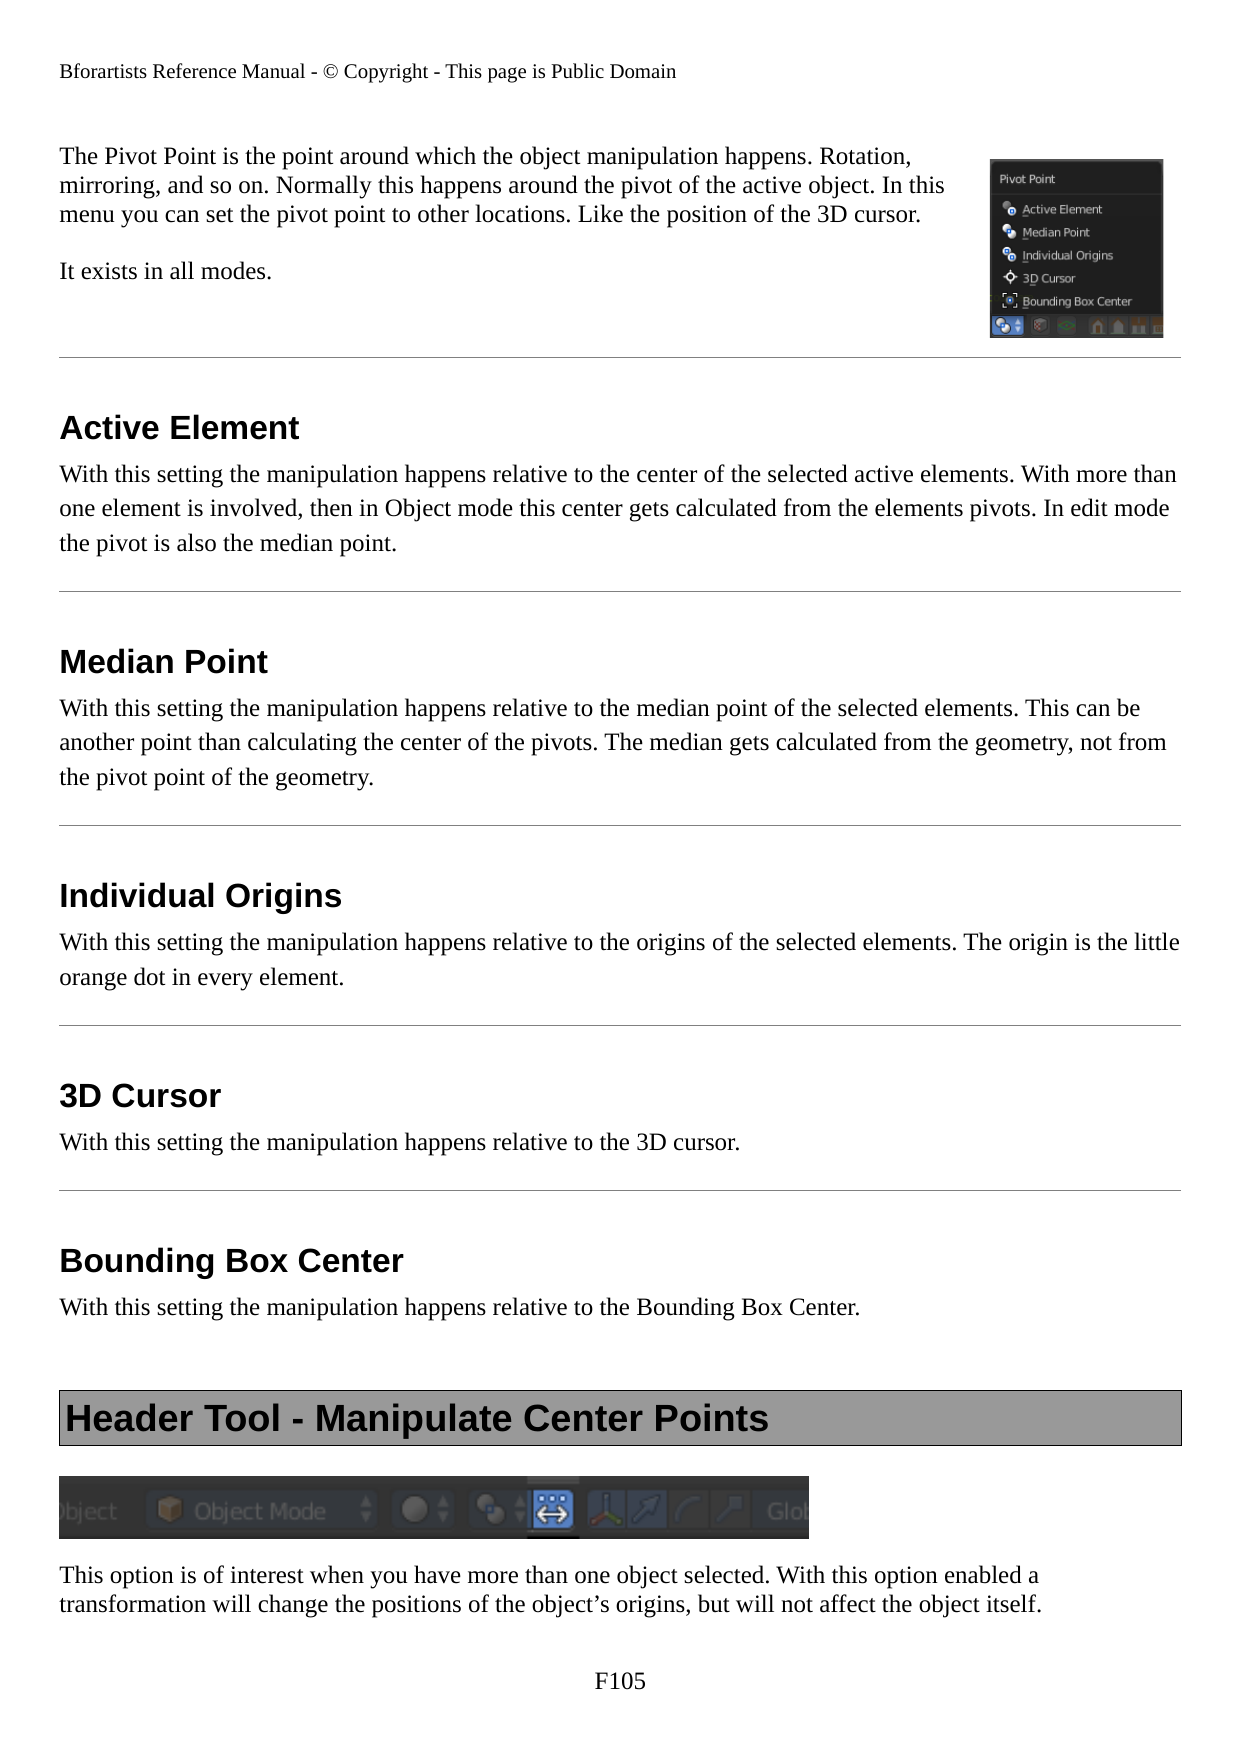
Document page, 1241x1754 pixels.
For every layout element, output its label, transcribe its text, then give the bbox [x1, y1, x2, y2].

text The Pivot Point is the point around which the object manipulation happens. Rotation, mirroring, and so on. Normally this happens around the pivot of the active object. In this menu you can set the pivot point to other locations. Like the position of the 3D cursor. [59, 141, 1181, 228]
picture [989, 159, 1164, 338]
text With this setting the manipulation happens relative to the origins of the selected elements. The origin is the little orange dot in every element. [59, 927, 1181, 990]
subtitle 3D Cursor [59, 1076, 1181, 1114]
text With this setting the manipulation happens relative to the center of the selected active elements. With more than one element is involved, then in Object mode this center gets calculated from the elements pivots. In edit mode the pivot is also the median point. [59, 459, 1181, 556]
subtitle Bounding Box Center [59, 1241, 1181, 1279]
subtitle Active Element [59, 408, 1181, 446]
subtitle Individual Origins [59, 876, 1181, 914]
subtitle Median Point [59, 642, 1181, 680]
table_header Header Tool - Manipulate Center Points [60, 1391, 1181, 1445]
picture [59, 1476, 809, 1539]
text With this setting the manipulation happens relative to the 3D cursor. [59, 1127, 1181, 1156]
text This option is of interest when you have more than one object selected. With this option enabled a transformation will change the positions of the object’s origins, but will not affect the object itself. [59, 1560, 1181, 1618]
text [1164, 256, 1181, 285]
text With this setting the manipulation happens relative to the Bounding Box Center. [59, 1292, 1181, 1321]
text With this setting the manipulation happens relative to the median point of the selected elements. This can be another point than calculating the center of the pivots. The median gets calculated from the geometry, not from the pivot point of the geometry. [59, 693, 1181, 791]
text It exists in all modes. [59, 256, 989, 285]
